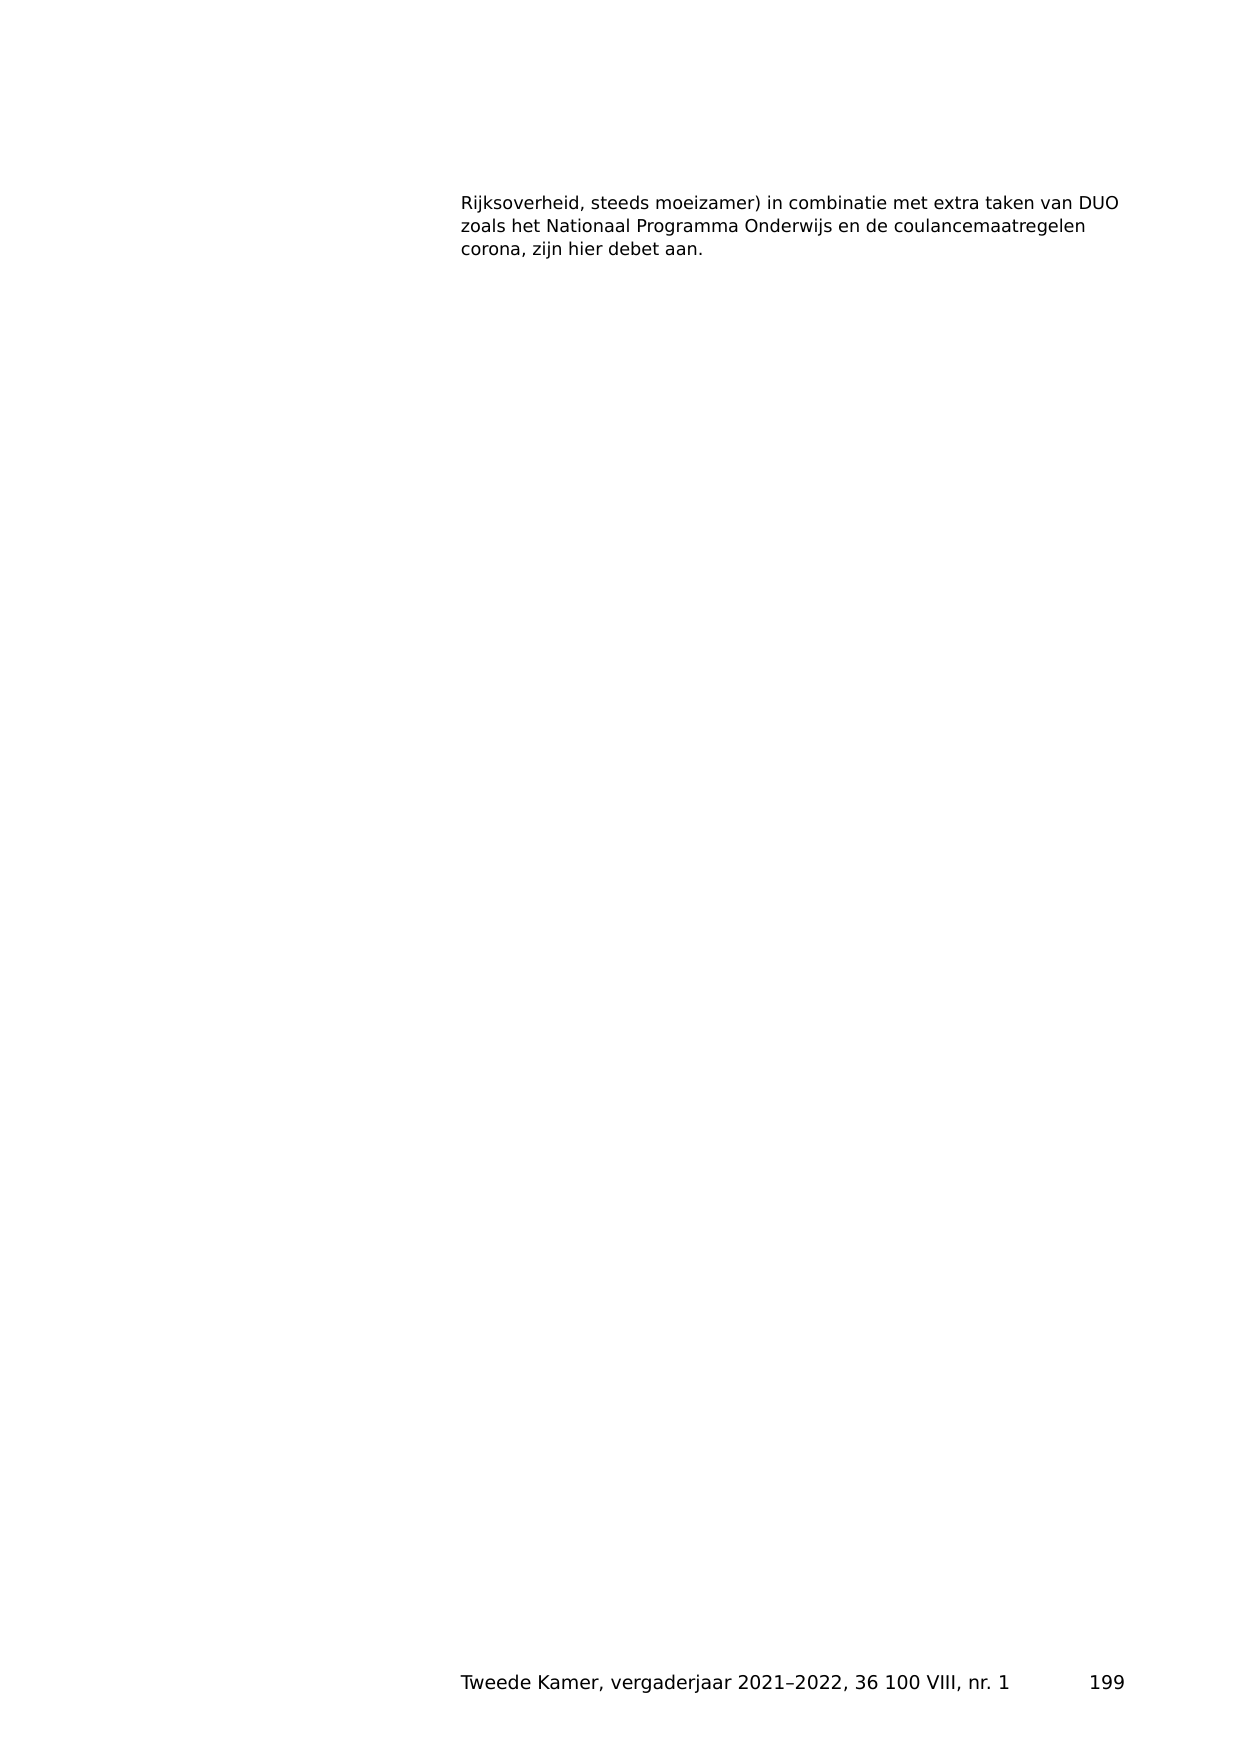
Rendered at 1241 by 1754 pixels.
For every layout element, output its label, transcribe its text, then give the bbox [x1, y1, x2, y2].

text Rijksoverheid, steeds moeizamer) in combinatie met extra taken van DUO zoals het Nationaal Programma Onderwijs en de coulancemaatregelen corona, zijn hier debet aan. [461, 191, 1125, 259]
